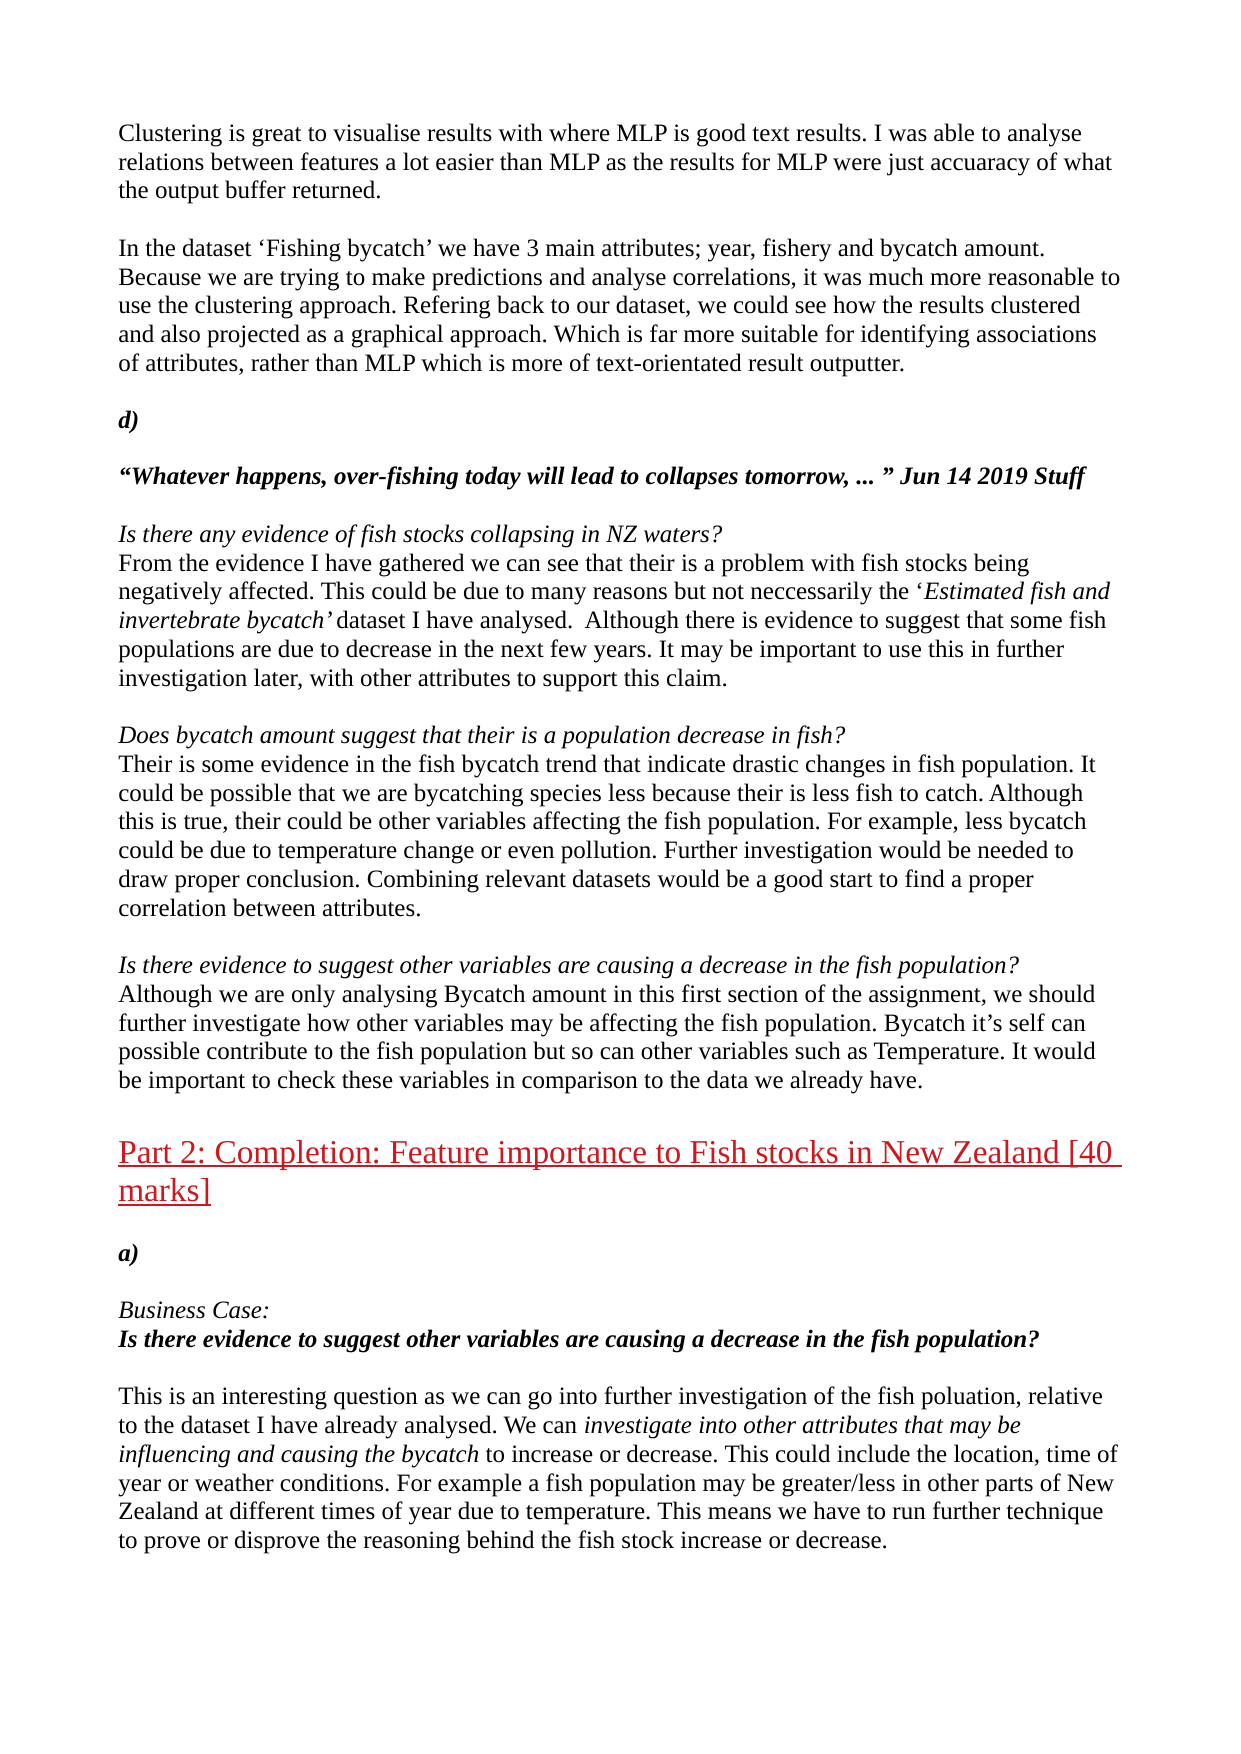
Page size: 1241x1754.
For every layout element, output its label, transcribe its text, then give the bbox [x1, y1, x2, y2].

text From the evidence I have gathered we can see that their is a problem with fish stocks being negatively affected. This could be due to many reasons but not neccessarily the ‘Estimated fish and invertebrate bycatch’ dataset I have analysed. Although there is evidence to suggest that some fish populations are due to decrease in the next few years. It may be important to use this in further investigation later, with other attributes to support this claim. [118, 548, 1122, 691]
text Does bycatch amount suggest that their is a population decrease in fish? [118, 720, 1122, 749]
text Part 2: Completion: Feature importance to Fish stocks in New Zealand [40 [118, 1132, 1122, 1165]
text Business Case: [118, 1295, 1122, 1324]
text This is an interesting question as we can go into further investigation of the fish poluation, relative to the dataset I have already analysed. We can investigate into other attributes that may be influencing and causing the bycatch to increase or decrease. This could include the location, time of year or weather conditions. For example a fish population may be greater/less in other parts of New Zealand at different times of year due to temperature. This means we have to run further technique to prove or disprove the reasoning behind the fish stock increase or decrease. [118, 1381, 1122, 1554]
text a) [118, 1238, 1122, 1266]
text d) [118, 406, 1122, 434]
text Is there any evidence of fish stocks collapsing in NZ waters? [118, 519, 1122, 548]
text In the dataset ‘Fishing bycatch’ we have 3 main attributes; year, fishery and bycatch amount. Because we are trying to make predictions and analyse correlations, it was much more reasonable to use the clustering approach. Refering back to our dataset, we could see how the results clustered and also projected as a graphical approach. Which is far more suitable for identifying associations of attributes, rather than MLP which is more of text-orientated result outputter. [118, 233, 1122, 377]
text “Whatever happens, over-fishing today will lead to collapses tomorrow, ... ” Jun 14 2019 Stuff [118, 461, 1122, 490]
text Is there evidence to suggest other variables are causing a decrease in the fish population? [118, 950, 1122, 979]
text Although we are only analysing Bycatch amount in this first section of the assignment, we should further investigate how other variables may be affecting the fish population. Bycatch it’s self can possible contribute to the fish population but so can other variables such as Temperature. It would be important to check these variables in comparison to the data we already have. [118, 979, 1122, 1094]
text marks] [118, 1167, 1122, 1209]
text Clustering is great to visualise results with where MLP is good text results. I was able to analyse relations between features a lot easier than MLP as the results for MLP were just accuaracy of what the output buffer returned. [118, 118, 1122, 204]
text Their is some evidence in the fish bycatch trend that indicate drastic changes in fish population. It could be possible that we are bycatching species less because their is less fish to catch. Although this is true, their could be other variables affecting the fish population. For example, less bycatch could be due to temperature change or even pollution. Further investigation would be needed to draw proper conclusion. Combining relevant datasets would be a good start to find a proper correlation between attributes. [118, 749, 1122, 921]
text Is there evidence to suggest other variables are causing a decrease in the fish population? [118, 1324, 1122, 1353]
